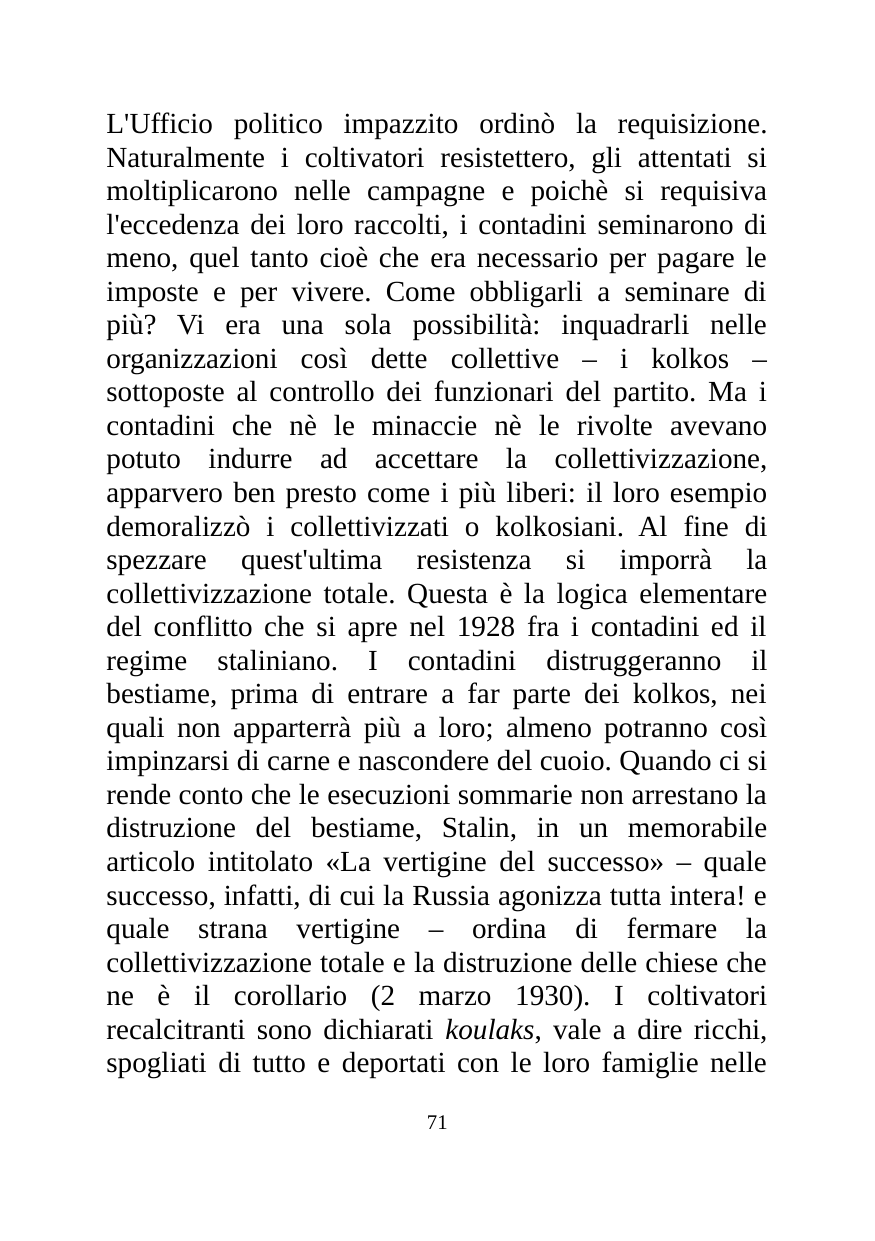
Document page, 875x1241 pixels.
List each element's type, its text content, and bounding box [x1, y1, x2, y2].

text L'Ufficio politico impazzito ordinò la requisizione. Naturalmente i coltivatori resistettero, gli attentati si moltiplicarono nelle campagne e poichè si requisiva l'eccedenza dei loro raccolti, i contadini seminarono di meno, quel tanto cioè che era necessario per pagare le imposte e per vivere. Come obbligarli a seminare di più? Vi era una sola possibilità: inquadrarli nelle organizzazioni così dette collettive – i kolkos – sottoposte al controllo dei funzionari del partito. Ma i contadini che nè le minaccie nè le rivolte avevano potuto indurre ad accettare la collettivizzazione, apparvero ben presto come i più liberi: il loro esempio demoralizzò i collettivizzati o kolkosiani. Al fine di spezzare quest'ultima resistenza si imporrà la collettivizzazione totale. Questa è la logica elementare del conflitto che si apre nel 1928 fra i contadini ed il regime staliniano. I contadini distruggeranno il bestiame, prima di entrare a far parte dei kolkos, nei quali non apparterrà più a loro; almeno potranno così impinzarsi di carne e nascondere del cuoio. Quando ci si rende conto che le esecuzioni sommarie non arrestano la distruzione del bestiame, Stalin, in un memorabile articolo intitolato «La vertigine del successo» – quale successo, infatti, di cui la Russia agonizza tutta intera! e quale strana vertigine – ordina di fermare la collettivizzazione totale e la distruzione delle chiese che ne è il corollario (2 marzo 1930). I coltivatori recalcitranti sono dichiarati koulaks, vale a dire ricchi, spogliati di tutto e deportati con le loro famiglie nelle [106, 106, 768, 1079]
